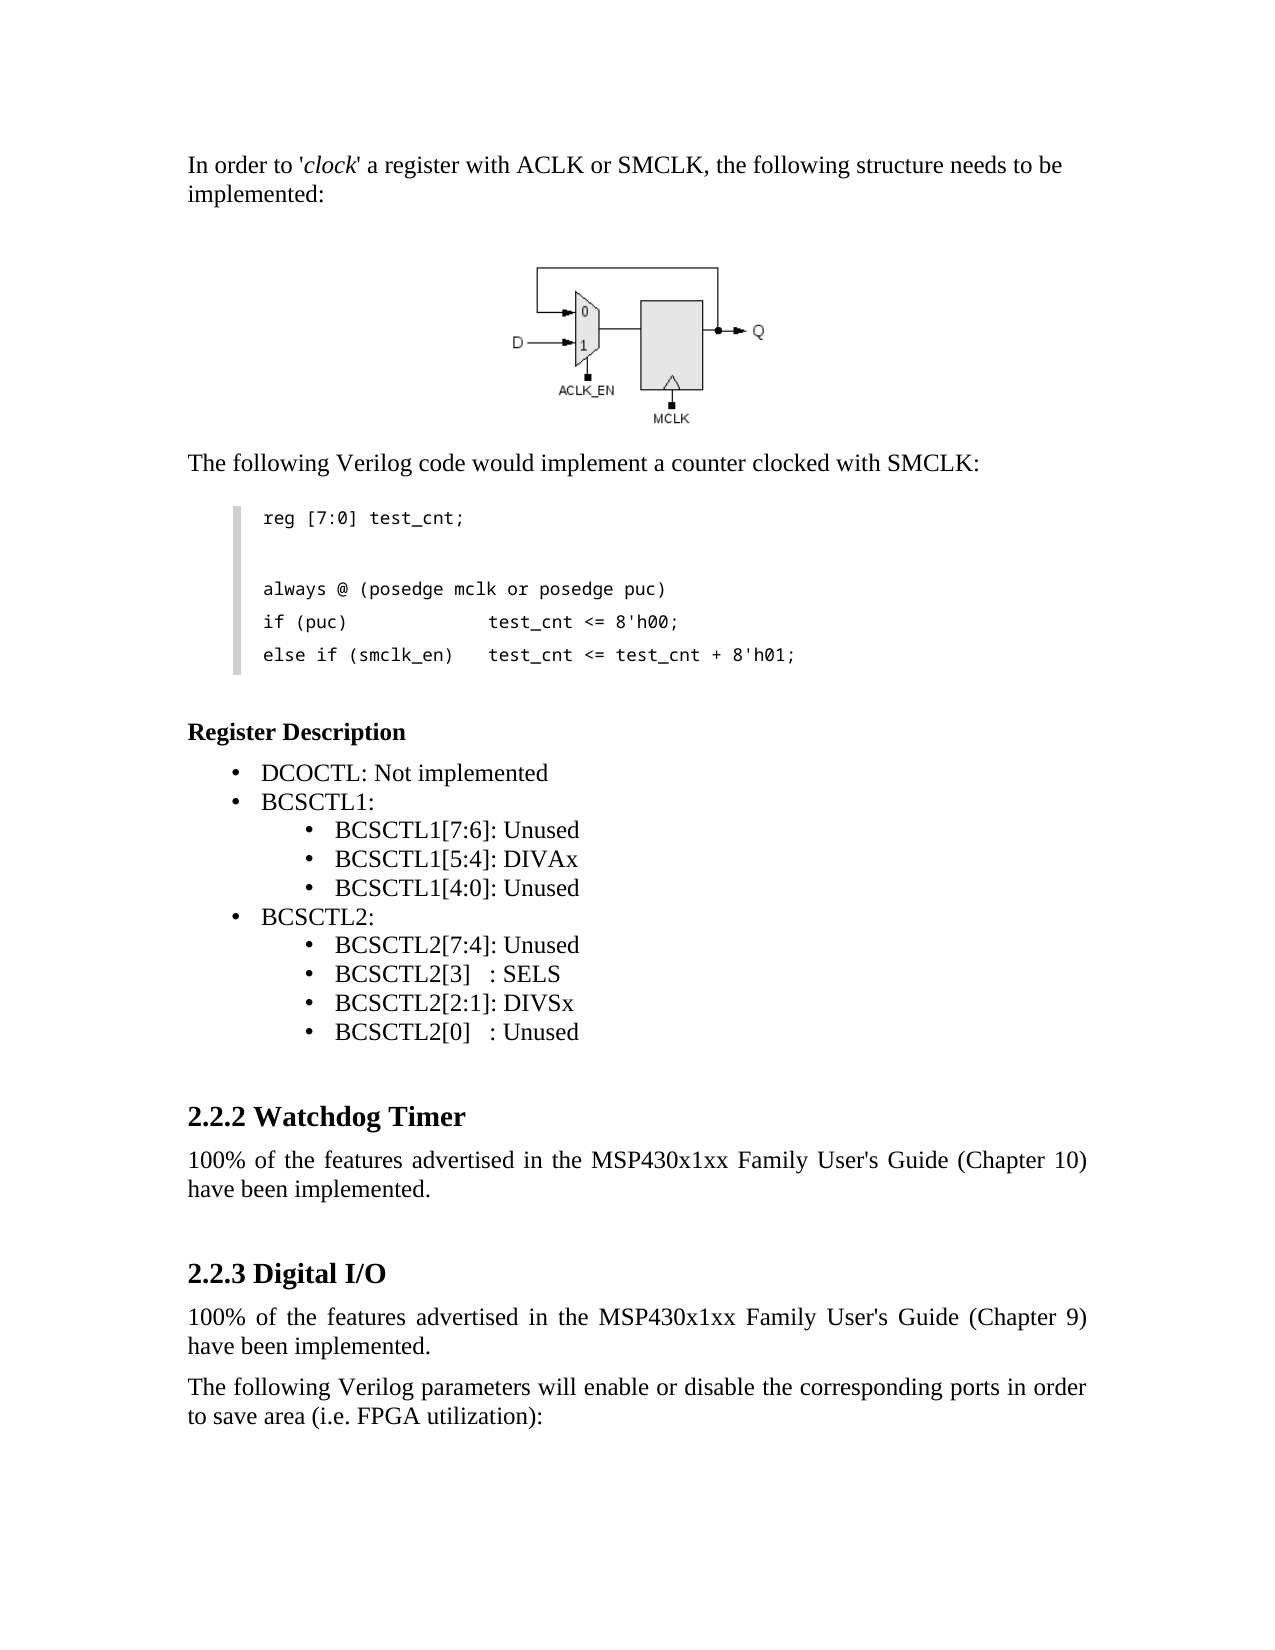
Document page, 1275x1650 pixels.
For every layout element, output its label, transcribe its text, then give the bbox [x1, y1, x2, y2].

list BCSCTL1[7:6]: Unused [305, 815, 1088, 844]
list BCSCTL1[5:4]: DIVAx [305, 844, 1088, 873]
text 2.2.2 Watchdog Timer [187, 1099, 1088, 1133]
list BCSCTL2[7:4]: Unused [305, 930, 1088, 959]
text Register Description [187, 717, 1088, 745]
text The following Verilog parameters will enable or disable the corresponding ports in order to save area (i.e. FPGA utilization): [187, 1372, 1088, 1430]
text In order to 'clock' a register with ACLK or SMCLK, the following structure needs to be [187, 150, 1088, 179]
text The following Verilog code would implement a counter clocked with SMCLK: [187, 449, 1088, 477]
list DCOCTL: Not implemented [231, 758, 1088, 787]
table_header [187, 506, 233, 675]
text 100% of the features advertised in the MSP430x1xx Family User's Guide (Chapter 9) have been implemented. [187, 1302, 1088, 1360]
picture [475, 237, 800, 449]
list BCSCTL2[2:1]: DIVSx [305, 988, 1088, 1017]
table_header [233, 506, 241, 675]
list BCSCTL1: [231, 787, 1088, 815]
text 2.2.3 Digital I/O [187, 1256, 1088, 1290]
table_header [241, 506, 263, 675]
list BCSCTL2[3] : SELS [305, 959, 1088, 988]
text implemented: [187, 179, 1088, 207]
list BCSCTL1[4:0]: Unused [305, 873, 1088, 902]
list BCSCTL2[0] : Unused [305, 1017, 1088, 1045]
table_header reg [7:0] test_cnt; always @ (posedge mclk or posedge puc) if (puc) test_cnt <= 8'h00; else if (smclk_en) test_cnt <= test_cnt + 8'h01; [263, 506, 1015, 675]
list BCSCTL2: [231, 902, 1088, 930]
text 100% of the features advertised in the MSP430x1xx Family User's Guide (Chapter 10) have been implemented. [187, 1145, 1088, 1203]
